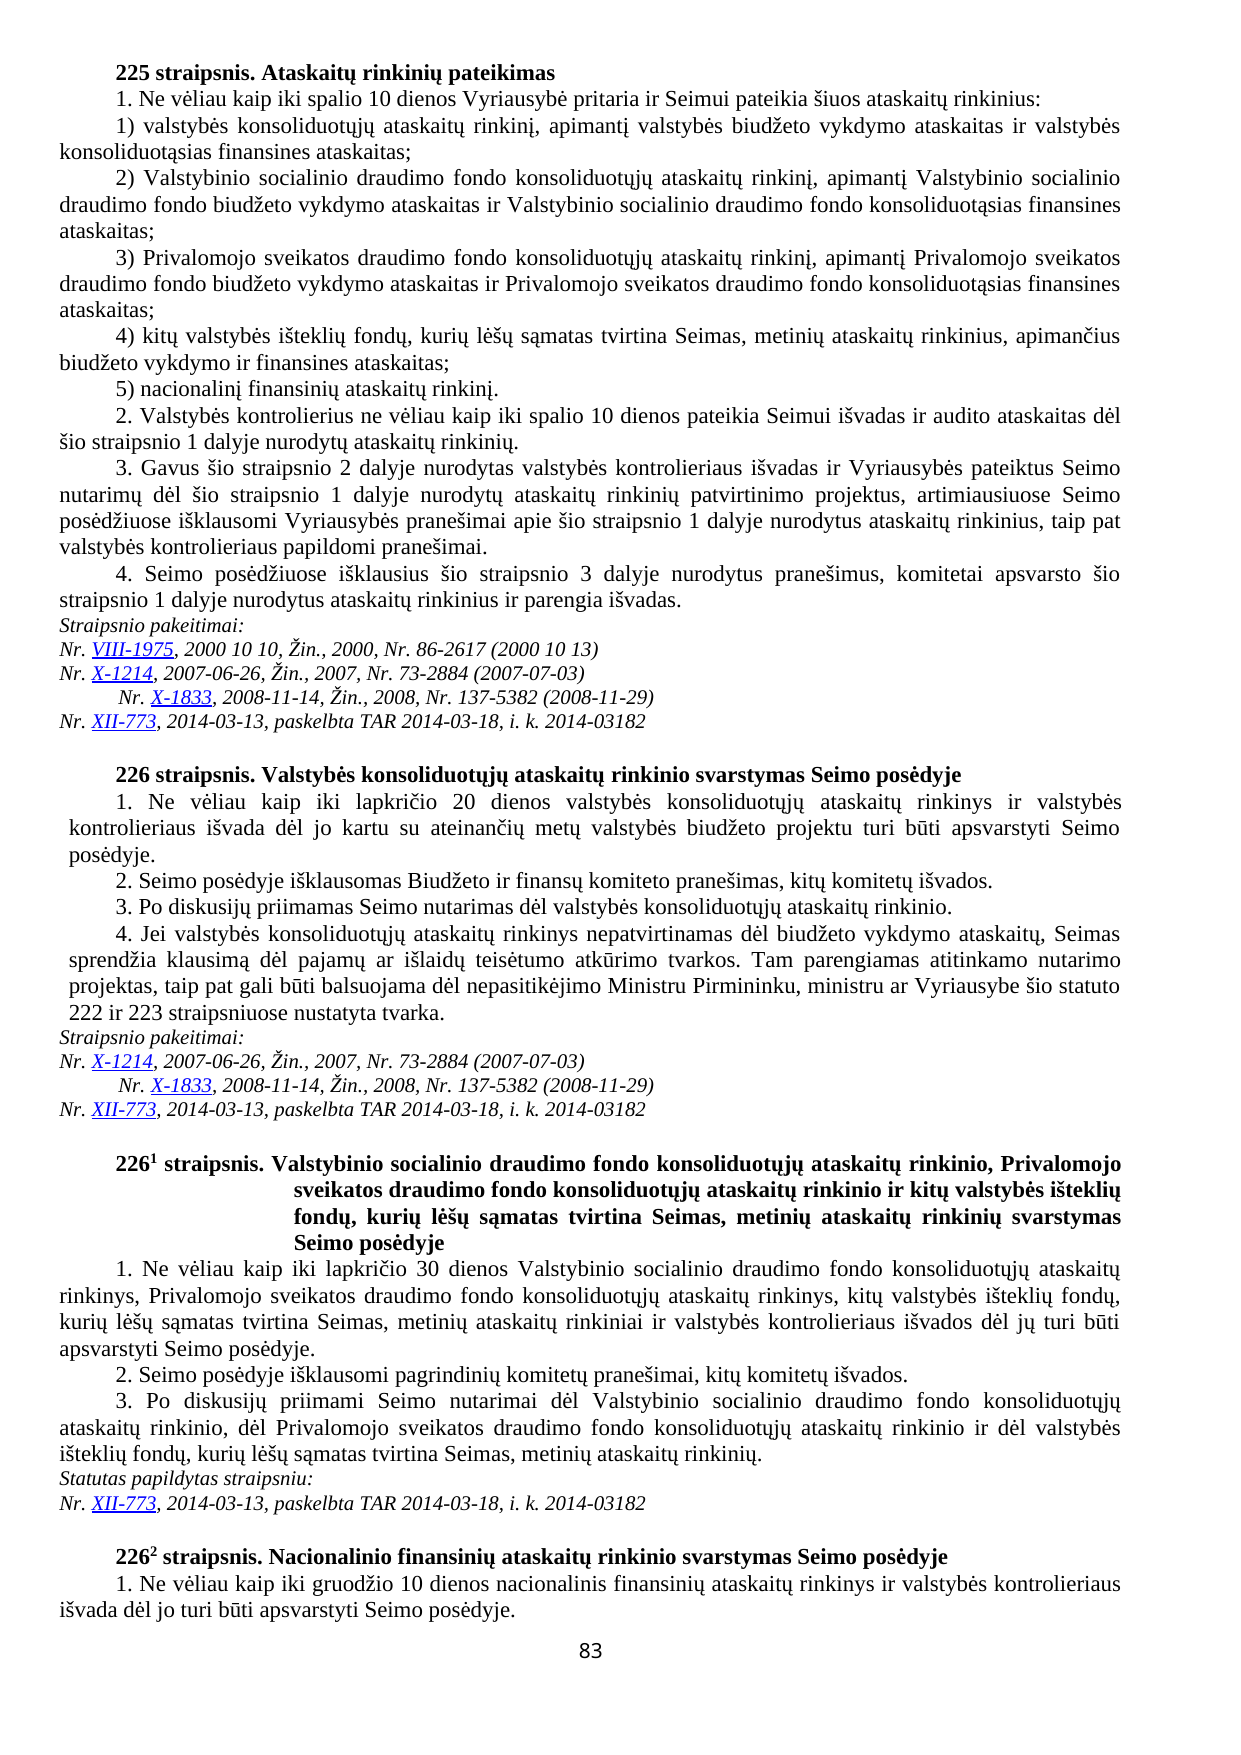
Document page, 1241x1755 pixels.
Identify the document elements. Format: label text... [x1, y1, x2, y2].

text 2) Valstybinio socialinio draudimo fondo konsoliduotųjų ataskaitų rinkinį, apimantį Valstybinio socialinio draudimo fondo biudžeto vykdymo ataskaitas ir Valstybinio socialinio draudimo fondo konsoliduotąsias finansines ataskaitas; [59, 164, 1122, 243]
text 5) nacionalinį finansinių ataskaitų rinkinį. [59, 375, 1122, 402]
text Nr. XII-773, 2014-03-13, paskelbta TAR 2014-03-18, i. k. 2014-03182 [59, 1490, 1122, 1514]
text 226 straipsnis. Valstybės konsoliduotųjų ataskaitų rinkinio svarstymas Seimo posėdyje [68, 762, 1122, 788]
text 2262 straipsnis. Nacionalinio finansinių ataskaitų rinkinio svarstymas Seimo posėdyje [59, 1543, 1122, 1569]
text Nr. XII-773, 2014-03-13, paskelbta TAR 2014-03-18, i. k. 2014-03182 [59, 1097, 1122, 1121]
text 1. Ne vėliau kaip iki gruodžio 10 dienos nacionalinis finansinių ataskaitų rinkinys ir valstybės kontrolieriaus išvada dėl jo turi būti apsvarstyti Seimo posėdyje. [59, 1569, 1122, 1622]
text 4. Jei valstybės konsoliduotųjų ataskaitų rinkinys nepatvirtinamas dėl biudžeto vykdymo ataskaitų, Seimas sprendžia klausimą dėl pajamų ar išlaidų teisėtumo atkūrimo tvarkos. Tam parengiamas atitinkamo nutarimo projektas, taip pat gali būti balsuojama dėl nepasitikėjimo Ministru Pirmininku, ministru ar Vyriausybe šio statuto 222 ir 223 straipsniuose nustatyta tvarka. [68, 920, 1122, 1025]
text 3) Privalomojo sveikatos draudimo fondo konsoliduotųjų ataskaitų rinkinį, apimantį Privalomojo sveikatos draudimo fondo biudžeto vykdymo ataskaitas ir Privalomojo sveikatos draudimo fondo konsoliduotąsias finansines ataskaitas; [59, 243, 1122, 323]
text Nr. X-1214, 2007-06-26, Žin., 2007, Nr. 73-2884 (2007-07-03) [59, 661, 1122, 685]
text Nr. VIII-1975, 2000 10 10, Žin., 2000, Nr. 86-2617 (2000 10 13) [59, 637, 1122, 661]
text Straipsnio pakeitimai: [59, 612, 1122, 637]
text 225 straipsnis. Ataskaitų rinkinių pateikimas [59, 59, 1122, 85]
text 2. Valstybės kontrolierius ne vėliau kaip iki spalio 10 dienos pateikia Seimui išvadas ir audito ataskaitas dėl šio straipsnio 1 dalyje nurodytų ataskaitų rinkinių. [59, 402, 1122, 454]
text 3. Po diskusijų priimami Seimo nutarimai dėl Valstybinio socialinio draudimo fondo konsoliduotųjų ataskaitų rinkinio, dėl Privalomojo sveikatos draudimo fondo konsoliduotųjų ataskaitų rinkinio ir dėl valstybės išteklių fondų, kurių lėšų sąmatas tvirtina Seimas, metinių ataskaitų rinkinių. [59, 1387, 1122, 1466]
text Nr. X-1833, 2008-11-14, Žin., 2008, Nr. 137-5382 (2008-11-29) [59, 685, 1122, 709]
text 2. Seimo posėdyje išklausomi pagrindinių komitetų pranešimai, kitų komitetų išvados. [59, 1361, 1122, 1387]
text 1) valstybės konsoliduotųjų ataskaitų rinkinį, apimantį valstybės biudžeto vykdymo ataskaitas ir valstybės konsoliduotąsias finansines ataskaitas; [59, 112, 1122, 164]
text 2. Seimo posėdyje išklausomas Biudžeto ir finansų komiteto pranešimas, kitų komitetų išvados. [68, 867, 1122, 893]
text Statutas papildytas straipsniu: [59, 1466, 1122, 1490]
text 4. Seimo posėdžiuose išklausius šio straipsnio 3 dalyje nurodytus pranešimus, komitetai apsvarsto šio straipsnio 1 dalyje nurodytus ataskaitų rinkinius ir parengia išvadas. [59, 560, 1122, 612]
text 3. Po diskusijų priimamas Seimo nutarimas dėl valstybės konsoliduotųjų ataskaitų rinkinio. [68, 893, 1122, 920]
text Nr. X-1214, 2007-06-26, Žin., 2007, Nr. 73-2884 (2007-07-03) [59, 1049, 1122, 1073]
text Nr. X-1833, 2008-11-14, Žin., 2008, Nr. 137-5382 (2008-11-29) [59, 1073, 1122, 1097]
text 3. Gavus šio straipsnio 2 dalyje nurodytas valstybės kontrolieriaus išvadas ir Vyriausybės pateiktus Seimo nutarimų dėl šio straipsnio 1 dalyje nurodytų ataskaitų rinkinių patvirtinimo projektus, artimiausiuose Seimo posėdžiuose išklausomi Vyriausybės pranešimai apie šio straipsnio 1 dalyje nurodytus ataskaitų rinkinius, taip pat valstybės kontrolieriaus papildomi pranešimai. [59, 454, 1122, 560]
text 2261 straipsnis. Valstybinio socialinio draudimo fondo konsoliduotųjų ataskaitų rinkinio, Privalomojo sveikatos draudimo fondo konsoliduotųjų ataskaitų rinkinio ir kitų valstybės išteklių fondų, kurių lėšų sąmatas tvirtina Seimas, metinių ataskaitų rinkinių svarstymas Seimo posėdyje [115, 1150, 1122, 1256]
text 1. Ne vėliau kaip iki lapkričio 30 dienos Valstybinio socialinio draudimo fondo konsoliduotųjų ataskaitų rinkinys, Privalomojo sveikatos draudimo fondo konsoliduotųjų ataskaitų rinkinys, kitų valstybės išteklių fondų, kurių lėšų sąmatas tvirtina Seimas, metinių ataskaitų rinkiniai ir valstybės kontrolieriaus išvados dėl jų turi būti apsvarstyti Seimo posėdyje. [59, 1256, 1122, 1361]
text 1. Ne vėliau kaip iki spalio 10 dienos Vyriausybė pritaria ir Seimui pateikia šiuos ataskaitų rinkinius: [59, 85, 1122, 112]
text 4) kitų valstybės išteklių fondų, kurių lėšų sąmatas tvirtina Seimas, metinių ataskaitų rinkinius, apimančius biudžeto vykdymo ir finansines ataskaitas; [59, 323, 1122, 375]
text Nr. XII-773, 2014-03-13, paskelbta TAR 2014-03-18, i. k. 2014-03182 [59, 709, 1122, 733]
text 1. Ne vėliau kaip iki lapkričio 20 dienos valstybės konsoliduotųjų ataskaitų rinkinys ir valstybės kontrolieriaus išvada dėl jo kartu su ateinančių metų valstybės biudžeto projektu turi būti apsvarstyti Seimo posėdyje. [68, 788, 1122, 867]
text Straipsnio pakeitimai: [59, 1025, 1122, 1049]
